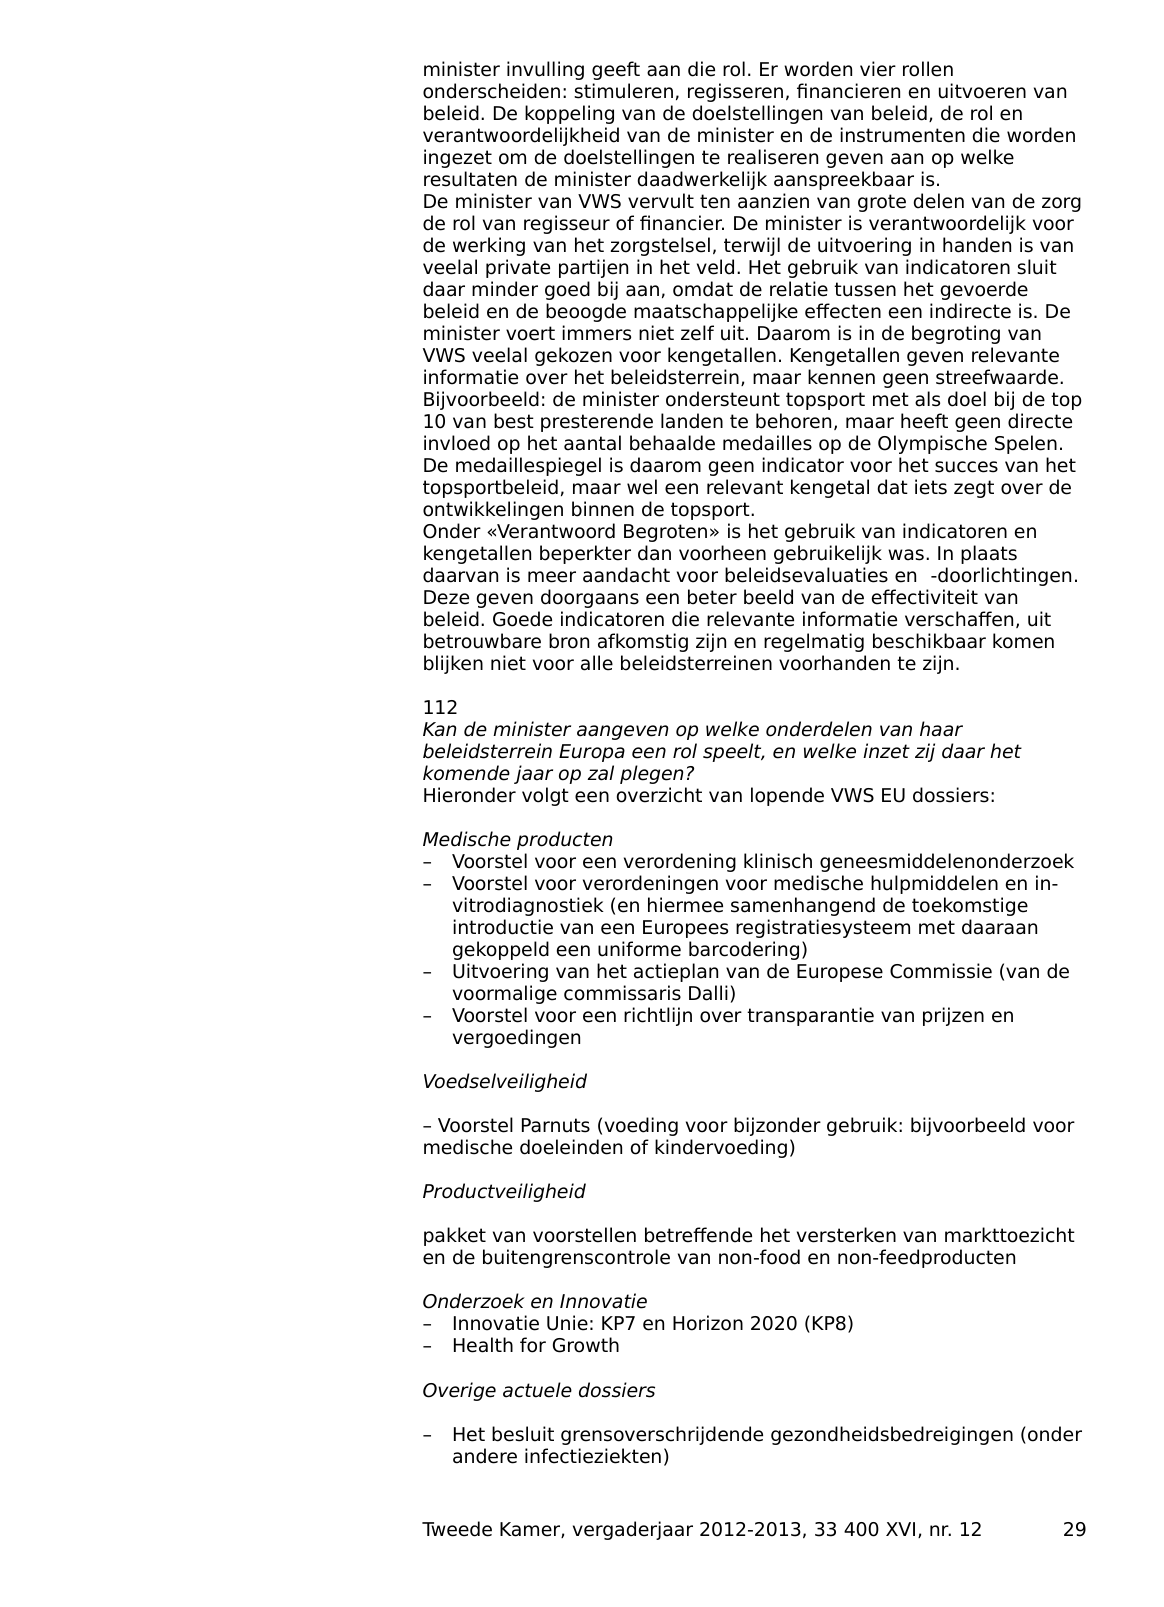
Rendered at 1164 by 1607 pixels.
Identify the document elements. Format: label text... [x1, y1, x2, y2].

text – Innovatie Unie: KP7 en Horizon 2020 (KP8) [422, 1313, 1087, 1335]
subtitle Onderzoek en Innovatie [422, 1291, 1087, 1313]
text – Voorstel voor verordeningen voor medische hulpmiddelen en in-vitrodiagnostiek (en hiermee samenhangend de toekomstige introductie van een Europees registratiesysteem met daaraan gekoppeld een uniforme barcodering) [422, 873, 1087, 961]
subtitle Medische producten [422, 829, 1087, 851]
text Bijvoorbeeld: de minister ondersteunt topsport met als doel bij de top 10 van best presterende landen te behoren, maar heeft geen directe invloed op het aantal behaalde medailles op de Olympische Spelen. De medaillespiegel is daarom geen indicator voor het succes van het topsportbeleid, maar wel een relevant kengetal dat iets zegt over de ontwikkelingen binnen de topsport. [422, 389, 1087, 521]
subtitle Productveiligheid [422, 1181, 1087, 1203]
text Onder «Verantwoord Begroten» is het gebruik van indicatoren en kengetallen beperkter dan voorheen gebruikelijk was. In plaats daarvan is meer aandacht voor beleidsevaluaties en -doorlichtingen. Deze geven doorgaans een beter beeld van de effectiviteit van beleid. Goede indicatoren die relevante informatie verschaffen, uit betrouwbare bron afkomstig zijn en regelmatig beschikbaar komen blijken niet voor alle beleidsterreinen voorhanden te zijn. [422, 521, 1087, 674]
text – Het besluit grensoverschrijdende gezondheidsbedreigingen (onder andere infectieziekten) [422, 1424, 1087, 1468]
subtitle Voedselveiligheid [422, 1071, 1087, 1093]
text Hieronder volgt een overzicht van lopende VWS EU dossiers: [422, 784, 1087, 807]
text pakket van voorstellen betreffende het versterken van markttoezicht en de buitengrenscontrole van non-food en non-feedproducten [422, 1225, 1087, 1269]
text minister invulling geeft aan die rol. Er worden vier rollen onderscheiden: stimuleren, regisseren, financieren en uitvoeren van beleid. De koppeling van de doelstellingen van beleid, de rol en verantwoordelijkheid van de minister en de instrumenten die worden ingezet om de doelstellingen te realiseren geven aan op welke resultaten de minister daadwerkelijk aanspreekbaar is. [422, 59, 1087, 191]
text De minister van VWS vervult ten aanzien van grote delen van de zorg de rol van regisseur of financier. De minister is verantwoordelijk voor de werking van het zorgstelsel, terwijl de uitvoering in handen is van veelal private partijen in het veld. Het gebruik van indicatoren sluit daar minder goed bij aan, omdat de relatie tussen het gevoerde beleid en de beoogde maatschappelijke effecten een indirecte is. De minister voert immers niet zelf uit. Daarom is in de begroting van VWS veelal gekozen voor kengetallen. Kengetallen geven relevante informatie over het beleidsterrein, maar kennen geen streefwaarde. [422, 191, 1087, 389]
text 112 [422, 697, 1087, 719]
subtitle Overige actuele dossiers [422, 1379, 1087, 1401]
text – Voorstel voor een richtlijn over transparantie van prijzen en vergoedingen [422, 1004, 1087, 1048]
text – Uitvoering van het actieplan van de Europese Commissie (van de voormalige commissaris Dalli) [422, 961, 1087, 1004]
text Kan de minister aangeven op welke onderdelen van haar beleidsterrein Europa een rol speelt, en welke inzet zij daar het komende jaar op zal plegen? [422, 719, 1087, 784]
text – Health for Growth [422, 1335, 1087, 1357]
text – Voorstel Parnuts (voeding voor bijzonder gebruik: bijvoorbeeld voor medische doeleinden of kindervoeding) [422, 1115, 1087, 1159]
text – Voorstel voor een verordening klinisch geneesmiddelenonderzoek [422, 851, 1087, 873]
